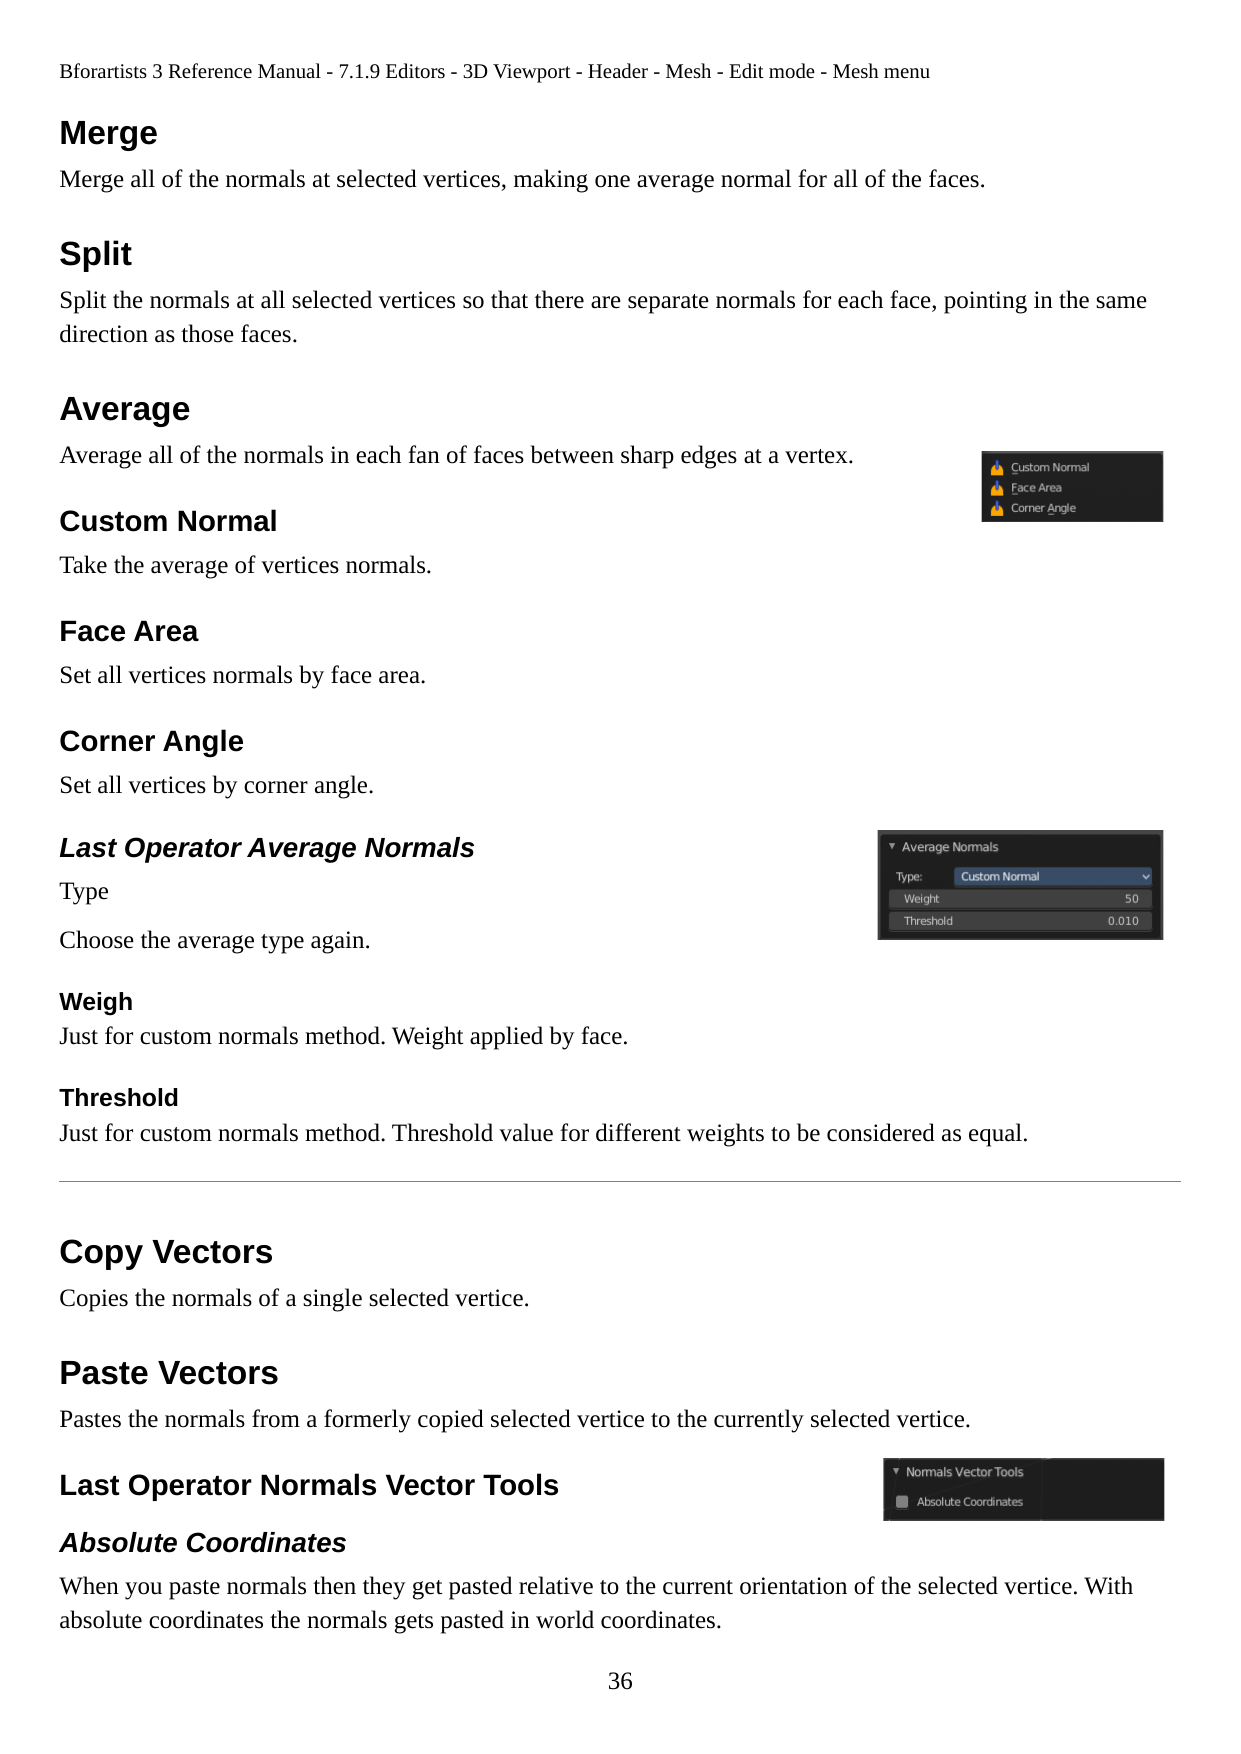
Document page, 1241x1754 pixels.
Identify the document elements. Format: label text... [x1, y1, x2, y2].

text Copies the normals of a single selected vertice. [59, 1283, 1181, 1312]
subtitle Threshold [59, 1083, 1181, 1111]
text When you paste normals then they get pasted relative to the current orientation of the selected vertice. With absolute coordinates the normals gets pasted in world coordinates. [59, 1571, 1181, 1634]
subtitle Copy Vectors [59, 1232, 1181, 1270]
subtitle Corner Angle [59, 724, 1181, 757]
text Take the average of vertices normals. [59, 550, 1181, 579]
text Choose the average type again. [59, 925, 1181, 954]
text Set all vertices normals by face area. [59, 660, 1181, 689]
subtitle Last Operator Average Normals [59, 832, 877, 863]
text Just for custom normals method. Weight applied by face. [59, 1021, 1181, 1050]
subtitle Paste Vectors [59, 1353, 1181, 1391]
text Type [59, 876, 877, 905]
text Merge all of the normals at selected vertices, making one average normal for all of the faces. [59, 164, 1181, 192]
text [1164, 876, 1181, 905]
picture [883, 1458, 1165, 1521]
subtitle Custom Normal [59, 504, 1181, 538]
text Average all of the normals in each fan of faces between sharp edges at a vertex. [59, 440, 1181, 469]
picture [877, 830, 1164, 940]
subtitle Merge [59, 113, 1181, 151]
subtitle Last Operator Normals Vector Tools [59, 1468, 883, 1501]
subtitle Absolute Coordinates [59, 1526, 1181, 1558]
subtitle Face Area [59, 614, 1181, 648]
text Pastes the normals from a formerly copied selected vertice to the currently selected vertice. [59, 1404, 1181, 1433]
text Split the normals at all selected vertices so that there are separate normals for each face, pointing in the same direction as those faces. [59, 285, 1181, 348]
text Just for custom normals method. Threshold value for different weights to be considered as equal. [59, 1118, 1181, 1146]
picture [981, 451, 1164, 522]
subtitle Average [59, 389, 1181, 428]
text Set all vertices by corner angle. [59, 770, 1181, 799]
subtitle Split [59, 234, 1181, 272]
subtitle Weigh [59, 987, 1181, 1015]
